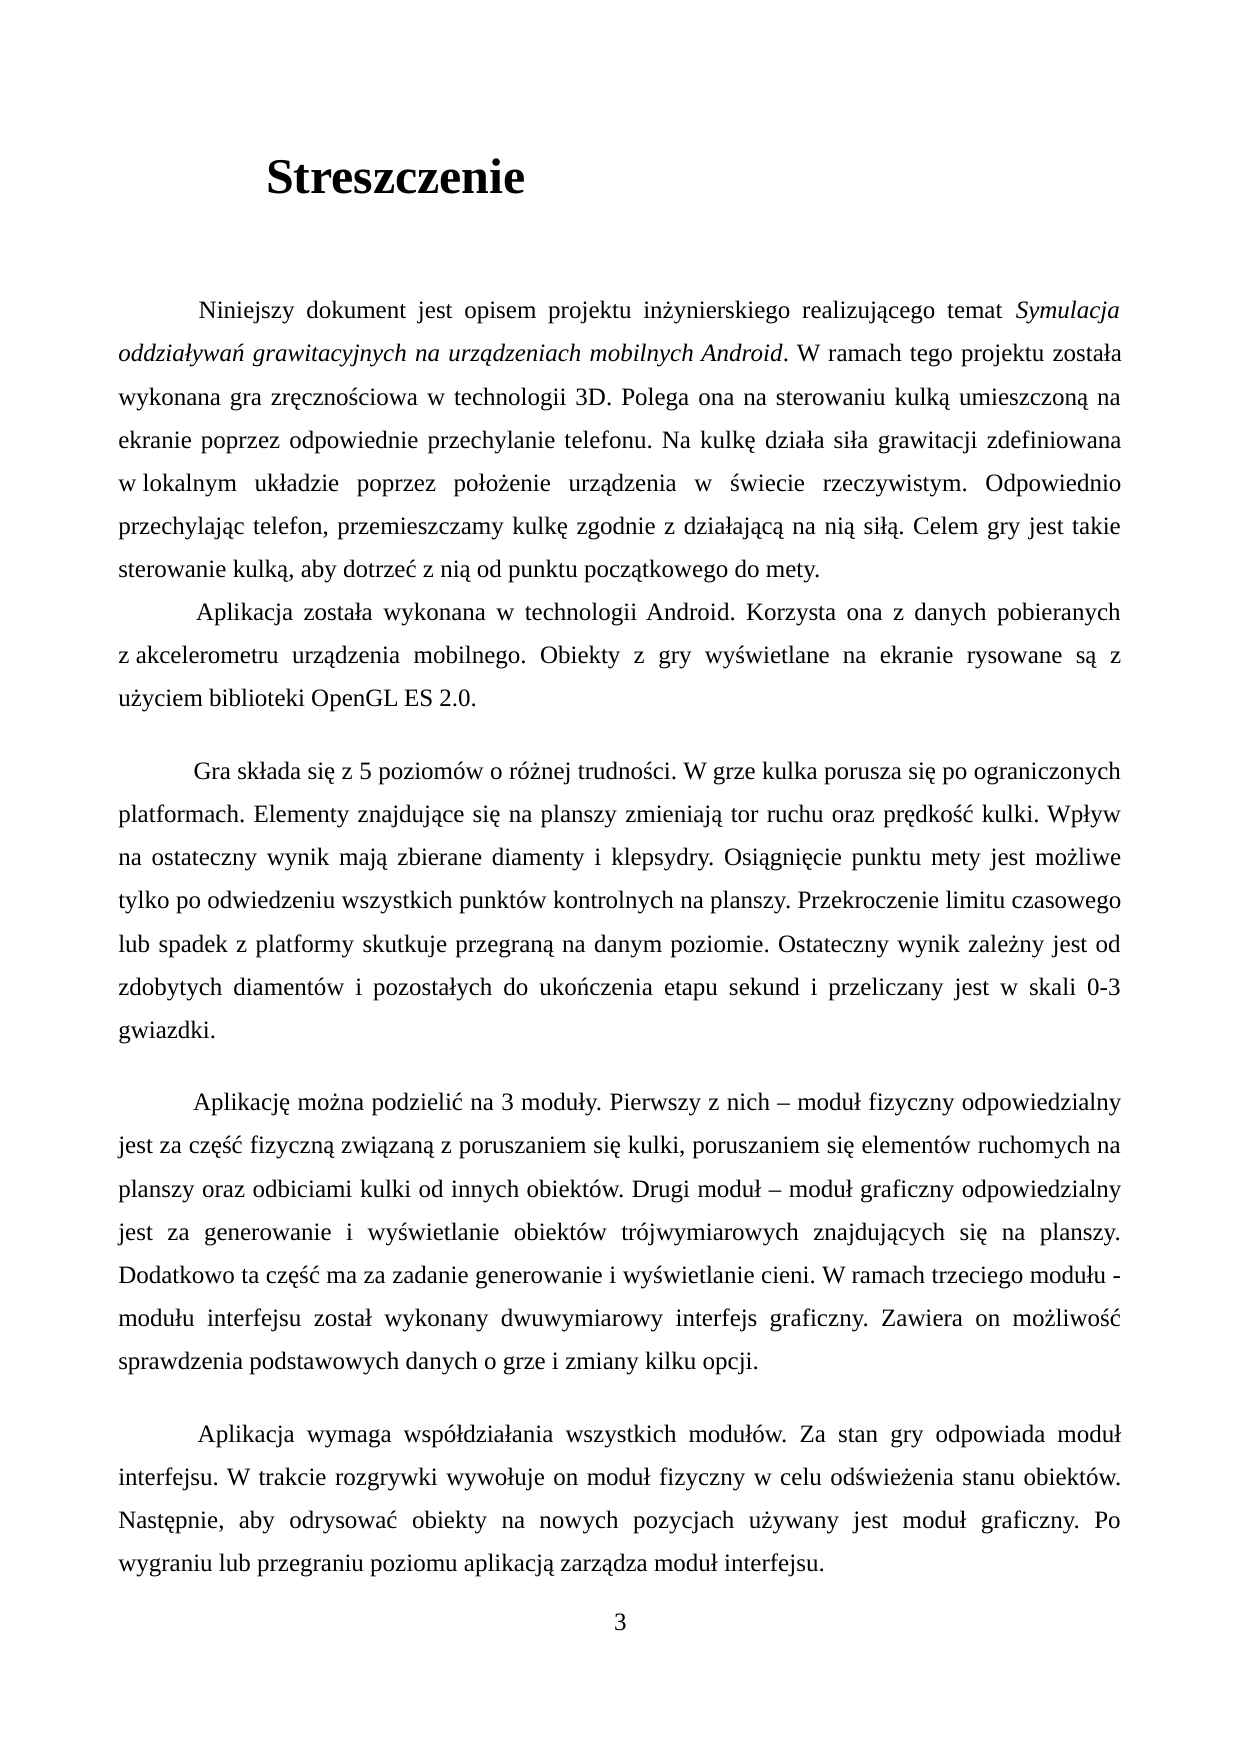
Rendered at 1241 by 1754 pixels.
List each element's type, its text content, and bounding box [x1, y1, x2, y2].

text Aplikację można podzielić na 3 moduły. Pierwszy z nich – moduł fizyczny odpowiedzialny jest za część fizyczną związaną z poruszaniem się kulki, poruszaniem się elementów ruchomych na planszy oraz odbiciami kulki od innych obiektów. Drugi moduł – moduł graficzny odpowiedzialny jest za generowanie i wyświetlanie obiektów trójwymiarowych znajdujących się na planszy. Dodatkowo ta część ma za zadanie generowanie i wyświetlanie cieni. W ramach trzeciego modułu - modułu interfejsu został wykonany dwuwymiarowy interfejs graficzny. Zawiera on możliwość sprawdzenia podstawowych danych o grze i zmiany kilku opcji. [118, 1087, 1122, 1375]
text Aplikacja została wykonana w technologii Android. Korzysta ona z danych pobieranych z akcelerometru urządzenia mobilnego. Obiekty z gry wyświetlane na ekranie rysowane są z użyciem biblioteki OpenGL ES 2.0. [118, 597, 1122, 712]
text Aplikacja wymaga współdziałania wszystkich modułów. Za stan gry odpowiada moduł interfejsu. W trakcie rozgrywki wywołuje on moduł fizyczny w celu odświeżenia stanu obiektów. Następnie, aby odrysować obiekty na nowych pozycjach używany jest moduł graficzny. Po wygraniu lub przegraniu poziomu aplikacją zarządza moduł interfejsu. [118, 1419, 1122, 1577]
text Gra składa się z 5 poziomów o różnej trudności. W grze kulka porusza się po ograniczonych platformach. Elementy znajdujące się na planszy zmieniają tor ruchu oraz prędkość kulki. Wpływ na ostateczny wynik mają zbierane diamenty i klepsydry. Osiągnięcie punktu mety jest możliwe tylko po odwiedzeniu wszystkich punktów kontrolnych na planszy. Przekroczenie limitu czasowego lub spadek z platformy skutkuje przegraną na danym poziomie. Ostateczny wynik zależny jest od zdobytych diamentów i pozostałych do ukończenia etapu sekund i przeliczany jest w skali 0-3 gwiazdki. [118, 756, 1122, 1044]
text Niniejszy dokument jest opisem projektu inżynierskiego realizującego temat Symulacja oddziaływań grawitacyjnych na urządzeniach mobilnych Android. W ramach tego projektu została wykonana gra zręcznościowa w technologii 3D. Polega ona na sterowaniu kulką umieszczoną na ekranie poprzez odpowiednie przechylanie telefonu. Na kulkę działa siła grawitacji zdefiniowana w lokalnym układzie poprzez położenie urządzenia w świecie rzeczywistym. Odpowiednio przechylając telefon, przemieszczamy kulkę zgodnie z działającą na nią siłą. Celem gry jest takie sterowanie kulką, aby dotrzeć z nią od punktu początkowego do mety. [118, 295, 1122, 583]
text Streszczenie [266, 147, 1122, 204]
